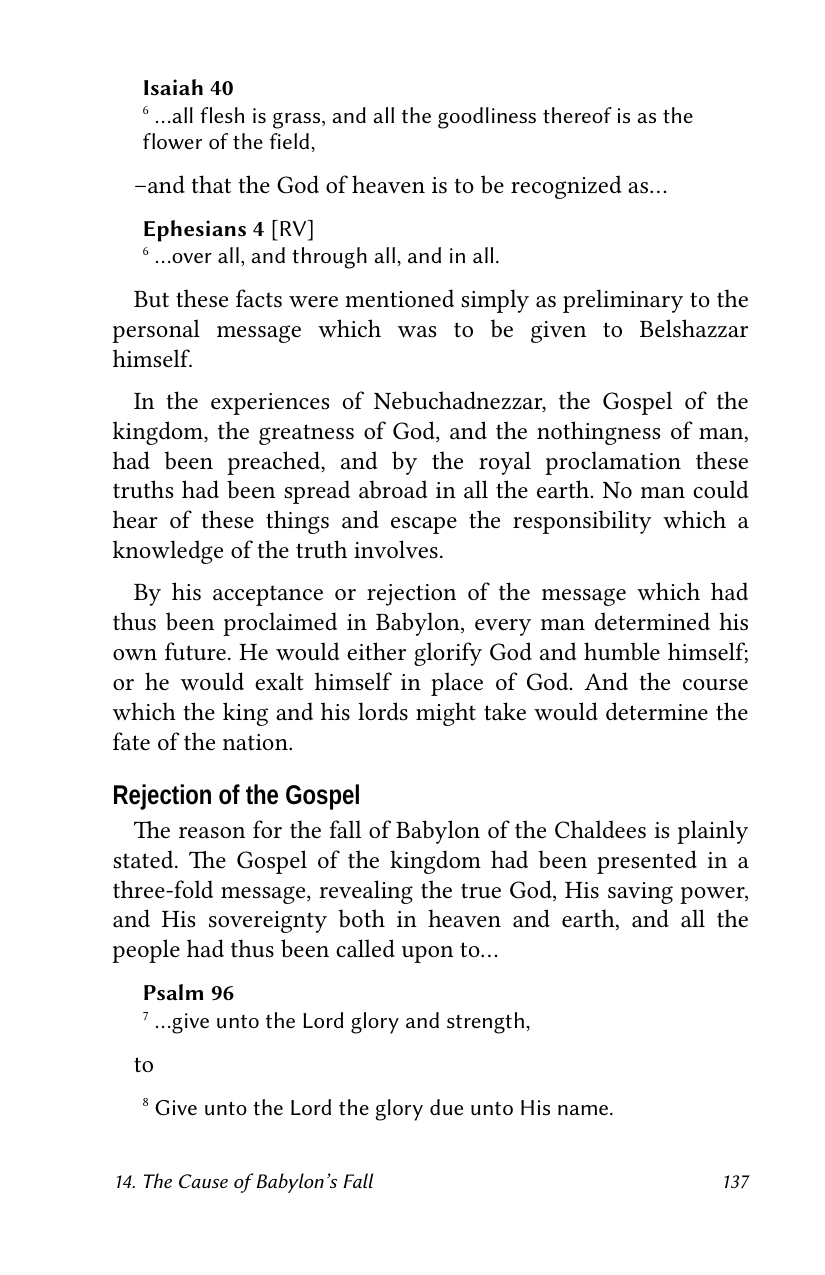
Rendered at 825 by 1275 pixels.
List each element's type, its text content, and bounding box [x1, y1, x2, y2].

text But these facts were mentioned simply as preliminary to the personal message which was to be given to Belshazzar himself. [112, 285, 750, 373]
text Isaiah 40 [142, 75, 750, 101]
text 6 ...all flesh is grass, and all the goodliness thereof is as the flower of the field, [142, 103, 720, 155]
subtitle Rejection of the Gospel [112, 779, 750, 810]
text Ephesians 4 [RV] [142, 216, 750, 242]
text Psalm 96 [142, 980, 750, 1006]
text 7 ...give unto the Lord glory and strength, [142, 1008, 720, 1034]
text By his acceptance or rejection of the message which had thus been proclaimed in Babylon, every man determined his own future. He would either glorify God and humble himself; or he would exalt himself in place of God. And the course which the king and his lords might take would determine the fate of the nation. [112, 578, 750, 756]
text 8 Give unto the Lord the glory due unto His name. [142, 1094, 720, 1121]
text The reason for the fall of Babylon of the Chaldees is plainly stated. The Gospel of the kingdom had been presented in a three-fold message, revealing the true God, His saving power, and His sovereignty both in heaven and earth, and all the people had thus been called upon to… [112, 816, 750, 964]
text 6 ...over all, and through all, and in all. [142, 243, 720, 269]
text –and that the God of heaven is to be recognized as… [112, 171, 750, 199]
text In the experiences of Nebuchadnezzar, the Gospel of the kingdom, the greatness of God, and the nothingness of man, had been preached, and by the royal proclamation these truths had been spread abroad in all the earth. No man could hear of these things and escape the responsibility which a knowledge of the truth involves. [112, 387, 750, 565]
text to [112, 1049, 750, 1078]
